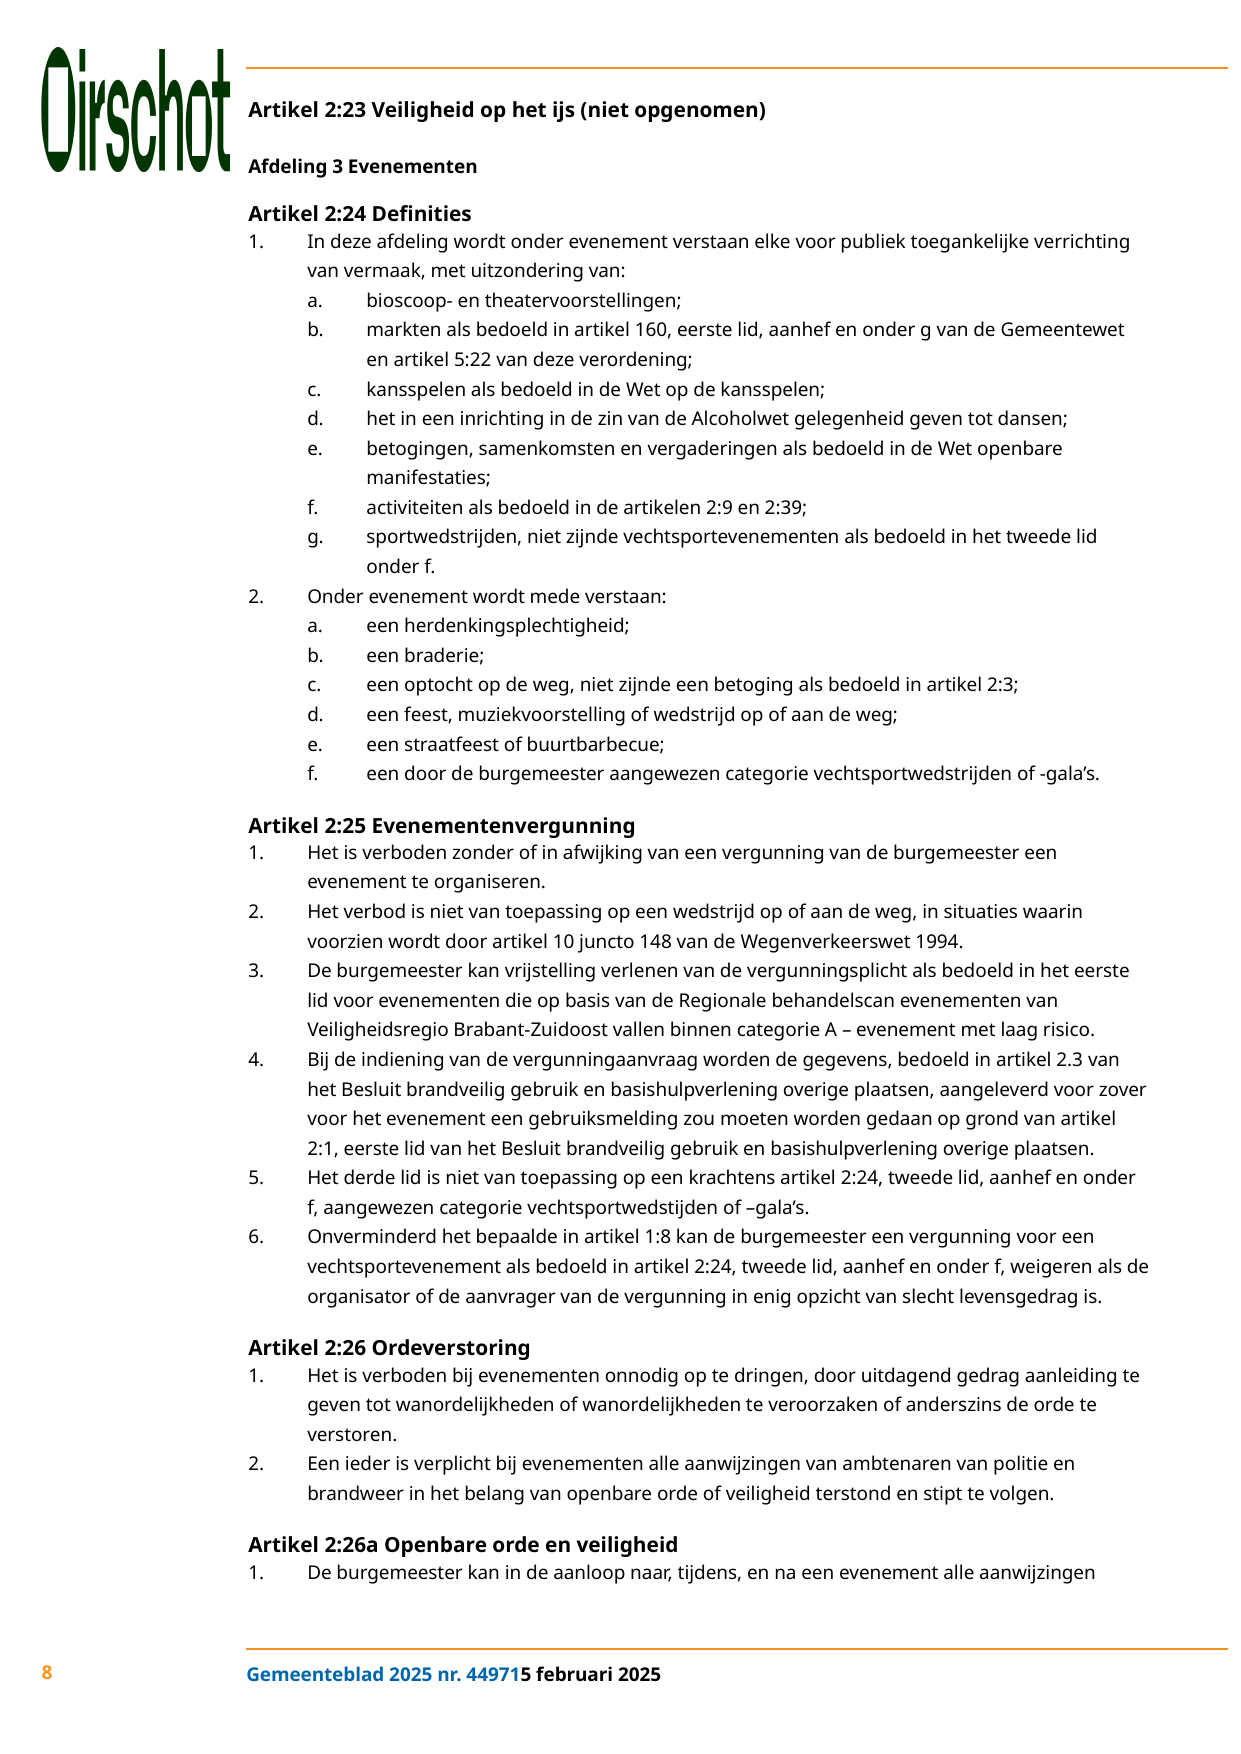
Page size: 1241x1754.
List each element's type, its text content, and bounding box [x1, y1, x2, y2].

list markten als bedoeld in artikel 160, eerste lid, aanhef en onder g van de Gemeentewet en artikel 5:22 van deze verordening; [307, 317, 1152, 372]
text Artikel 2:25 Evenementenvergunning [248, 811, 1152, 839]
list Een ieder is verplicht bij evenementen alle aanwijzingen van ambtenaren van politie en brandweer in het belang van openbare orde of veiligheid terstond en stipt te volgen. [248, 1451, 1152, 1506]
picture [41, 47, 231, 172]
text Artikel 2:24 Definities [248, 199, 1152, 228]
list Het verbod is niet van toepassing op een wedstrijd op of aan de weg, in situaties waarin voorzien wordt door artikel 10 juncto 148 van de Wegenverkeerswet 1994. [248, 898, 1152, 954]
list De burgemeester kan vrijstelling verlenen van de vergunningsplicht als bedoeld in het eerste lid voor evenementen die op basis van de Regionale behandelscan evenementen van Veiligheidsregio Brabant-Zuidoost vallen binnen categorie A – evenement met laag risico. [248, 957, 1152, 1042]
text Artikel 2:26 Ordeverstoring [248, 1333, 1152, 1362]
list een braderie; [307, 642, 1152, 668]
list Onder evenement wordt mede verstaan: [248, 583, 1152, 608]
list Bij de indiening van de vergunningaanvraag worden de gegevens, bedoeld in artikel 2.3 van het Besluit brandveilig gebruik en basishulpverlening overige plaatsen, aangeleverd voor zover voor het evenement een gebruiksmelding zou moeten worden gedaan op grond van artikel 2:1, eerste lid van het Besluit brandveilig gebruik en basishulpverlening overige plaatsen. [248, 1046, 1152, 1161]
list Het is verboden zonder of in afwijking van een vergunning van de burgemeester een evenement te organiseren. [248, 839, 1152, 894]
list kansspelen als bedoeld in de Wet op de kansspelen; [307, 376, 1152, 401]
list De burgemeester kan in de aanloop naar, tijdens, en na een evenement alle aanwijzingen [248, 1559, 1152, 1585]
text Artikel 2:26a Openbare orde en veiligheid [248, 1531, 1152, 1559]
list Onverminderd het bepaalde in artikel 1:8 kan de burgemeester een vergunning voor een vechtsportevenement als bedoeld in artikel 2:24, tweede lid, aanhef en onder f, weigeren als de organisator of de aanvrager van de vergunning in enig opzicht van slecht levensgedrag is. [248, 1224, 1152, 1309]
list een straatfeest of buurtbarbecue; [307, 731, 1152, 756]
list het in een inrichting in de zin van de Alcoholwet gelegenheid geven tot dansen; [307, 405, 1152, 431]
text Afdeling 3 Evenementen [248, 153, 1152, 178]
list betogingen, samenkomsten en vergaderingen als bedoeld in de Wet openbare manifestaties; [307, 435, 1152, 490]
list activiteiten als bedoeld in de artikelen 2:9 en 2:39; [307, 494, 1152, 520]
list Het derde lid is niet van toepassing op een krachtens artikel 2:24, tweede lid, aanhef en onder f, aangewezen categorie vechtsportwedstijden of –gala’s. [248, 1164, 1152, 1220]
text Artikel 2:23 Veiligheid op het ijs (niet opgenomen) [248, 95, 1152, 123]
list een feest, muziekvoorstelling of wedstrijd op of aan de weg; [307, 701, 1152, 727]
list een door de burgemeester aangewezen categorie vechtsportwedstrijden of -gala’s. [307, 760, 1152, 786]
list een optocht op de weg, niet zijnde een betoging als bedoeld in artikel 2:3; [307, 672, 1152, 697]
list een herdenkingsplechtigheid; [307, 612, 1152, 638]
list Het is verboden bij evenementen onnodig op te dringen, door uitdagend gedrag aanleiding te geven tot wanordelijkheden of wanordelijkheden te veroorzaken of anderszins de orde te verstoren. [248, 1362, 1152, 1447]
list bioscoop- en theatervoorstellingen; [307, 287, 1152, 313]
list sportwedstrijden, niet zijnde vechtsportevenementen als bedoeld in het tweede lid onder f. [307, 524, 1152, 579]
list In deze afdeling wordt onder evenement verstaan elke voor publiek toegankelijke verrichting van vermaak, met uitzondering van: [248, 228, 1152, 283]
